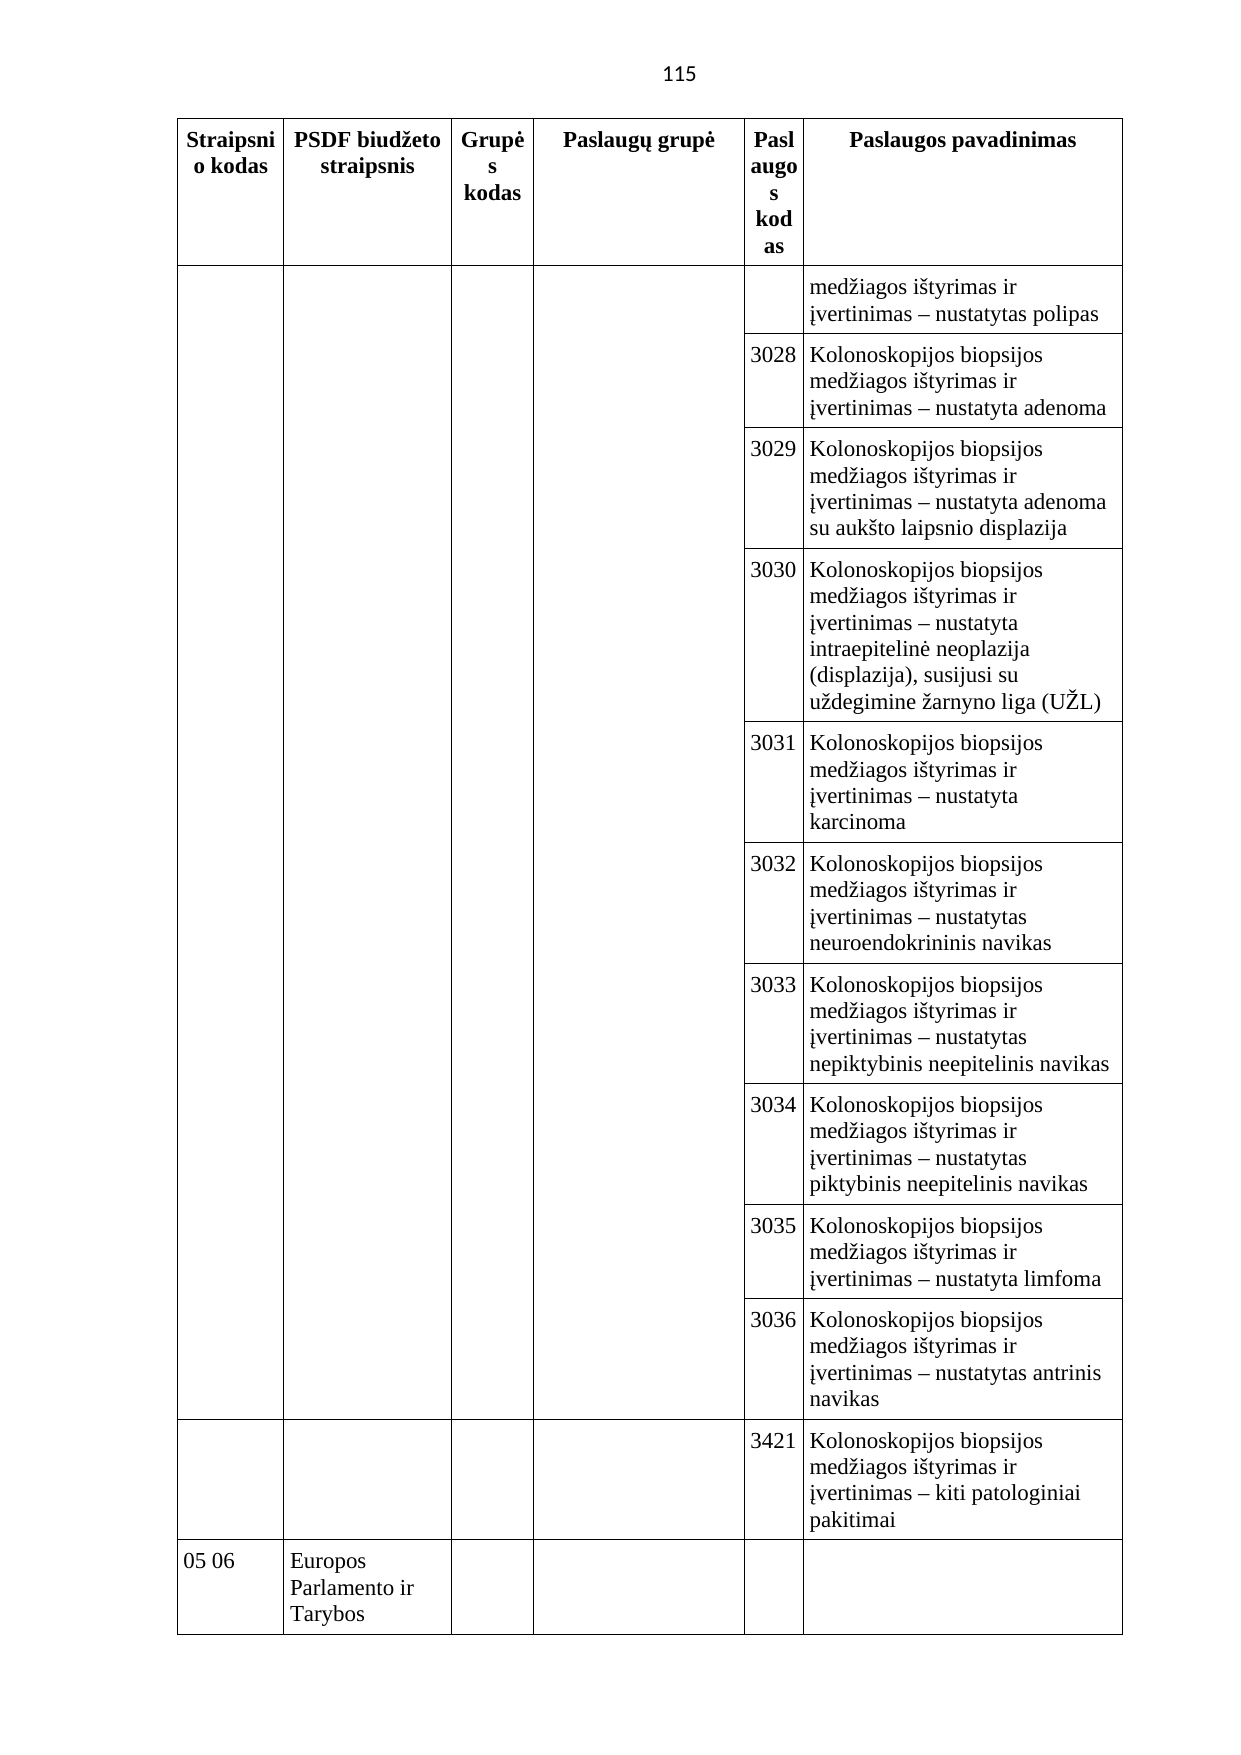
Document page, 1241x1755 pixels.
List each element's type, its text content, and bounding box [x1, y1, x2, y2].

table_cell [534, 548, 744, 721]
table_cell 3034 [745, 1084, 803, 1204]
table_cell Kolonoskopijos biopsijos medžiagos ištyrimas ir įvertinimas – nustatytas antrinis navikas [804, 1299, 1122, 1419]
table_cell [284, 266, 451, 333]
table_cell [452, 333, 533, 427]
table_cell [452, 1204, 533, 1298]
table_cell [178, 721, 283, 842]
table_cell [284, 1298, 451, 1419]
table_cell [284, 1420, 451, 1539]
table_cell [534, 266, 744, 333]
table_cell [534, 427, 744, 548]
table_cell Europos Parlamento ir Tarybos [284, 1540, 451, 1633]
table_cell [452, 1083, 533, 1204]
table_cell medžiagos ištyrimas ir įvertinimas – nustatytas polipas [804, 266, 1122, 333]
table_cell 3028 [745, 334, 803, 427]
table_cell [534, 1204, 744, 1298]
table_cell [745, 266, 803, 333]
table_cell 3035 [745, 1205, 803, 1298]
table_cell [178, 1083, 283, 1204]
table_header Paslaugų grupė [534, 119, 744, 265]
table_cell [178, 1420, 283, 1539]
table_cell [452, 1540, 533, 1633]
table_cell [534, 333, 744, 427]
table_cell [284, 427, 451, 548]
table_cell [452, 842, 533, 962]
table_cell [178, 1298, 283, 1419]
table_cell 3032 [745, 843, 803, 962]
table_cell [284, 333, 451, 427]
table_cell Kolonoskopijos biopsijos medžiagos ištyrimas ir įvertinimas – kiti patologiniai pakitimai [804, 1420, 1122, 1539]
table_cell Kolonoskopijos biopsijos medžiagos ištyrimas ir įvertinimas – nustatytas neuroendokrininis navikas [804, 843, 1122, 962]
table_cell 3029 [745, 428, 803, 548]
table_header Paslaugos pavadinimas [804, 119, 1122, 265]
table_cell [534, 963, 744, 1083]
table_cell [178, 427, 283, 548]
table_cell [452, 1420, 533, 1539]
table_cell 3033 [745, 964, 803, 1083]
table_cell [452, 427, 533, 548]
table_cell [452, 963, 533, 1083]
table_cell [284, 963, 451, 1083]
table_cell [284, 721, 451, 842]
table_header Straipsnio kodas [178, 119, 283, 265]
table_cell [284, 1083, 451, 1204]
table_cell Kolonoskopijos biopsijos medžiagos ištyrimas ir įvertinimas – nustatyta adenoma su aukšto laipsnio displazija [804, 428, 1122, 548]
table_cell 3036 [745, 1299, 803, 1419]
table_cell [452, 721, 533, 842]
table_cell [178, 1204, 283, 1298]
table_cell [178, 842, 283, 962]
table_cell Kolonoskopijos biopsijos medžiagos ištyrimas ir įvertinimas – nustatyta limfoma [804, 1205, 1122, 1298]
table_cell [452, 266, 533, 333]
table_cell [534, 1298, 744, 1419]
table_cell [178, 548, 283, 721]
table_cell Kolonoskopijos biopsijos medžiagos ištyrimas ir įvertinimas – nustatyta adenoma [804, 334, 1122, 427]
table_cell [452, 548, 533, 721]
table_cell 3031 [745, 722, 803, 842]
table_header Paslaugos kodas [745, 119, 803, 265]
table_cell [178, 266, 283, 333]
table_cell [534, 721, 744, 842]
table_cell [745, 1540, 803, 1633]
table_cell Kolonoskopijos biopsijos medžiagos ištyrimas ir įvertinimas – nustatyta intraepitelinė neoplazija (displazija), susijusi su uždegimine žarnyno liga (UŽL) [804, 549, 1122, 721]
table_cell 3421 [745, 1420, 803, 1539]
table_cell [178, 333, 283, 427]
table_cell [534, 1083, 744, 1204]
table_cell 3030 [745, 549, 803, 721]
table_cell [284, 1204, 451, 1298]
table_header Grupės kodas [452, 119, 533, 265]
table_cell [284, 842, 451, 962]
table_cell 05 06 [178, 1540, 283, 1633]
table_cell [452, 1298, 533, 1419]
table_cell [534, 1540, 744, 1633]
table_cell Kolonoskopijos biopsijos medžiagos ištyrimas ir įvertinimas – nustatyta karcinoma [804, 722, 1122, 842]
table_cell [534, 1420, 744, 1539]
table_cell Kolonoskopijos biopsijos medžiagos ištyrimas ir įvertinimas – nustatytas piktybinis neepitelinis navikas [804, 1084, 1122, 1204]
table_cell [178, 963, 283, 1083]
table_header PSDF biudžeto straipsnis [284, 119, 451, 265]
table_cell [804, 1540, 1122, 1633]
table_cell Kolonoskopijos biopsijos medžiagos ištyrimas ir įvertinimas – nustatytas nepiktybinis neepitelinis navikas [804, 964, 1122, 1083]
table_cell [534, 842, 744, 962]
table_cell [284, 548, 451, 721]
